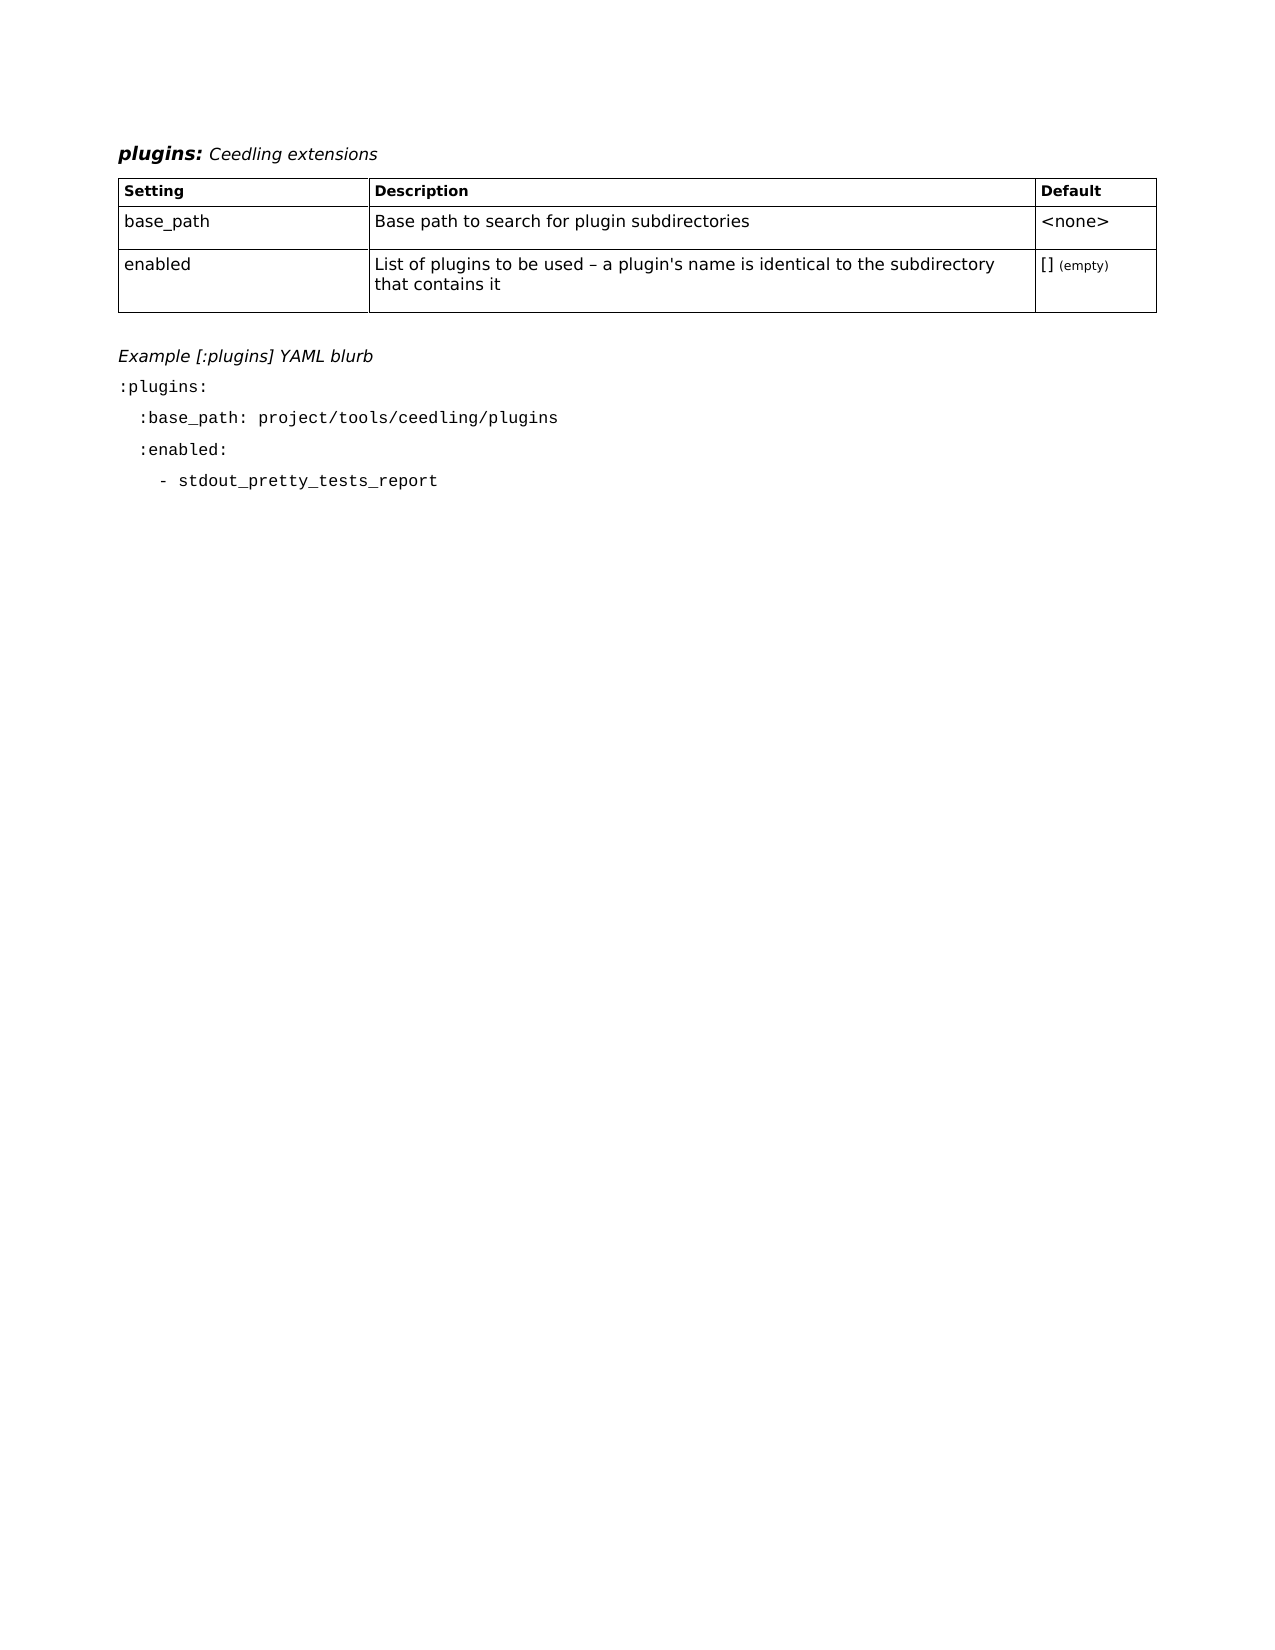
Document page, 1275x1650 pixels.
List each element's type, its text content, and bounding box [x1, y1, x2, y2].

table_cell List of plugins to be used – a plugin's name is identical to the subdirectory that contains it [370, 250, 1035, 312]
text :base_path: project/tools/ceedling/plugins [118, 410, 1157, 429]
table_header Setting [119, 179, 368, 206]
text :enabled: [118, 441, 1157, 460]
text :plugins: [118, 379, 1157, 397]
table_cell <none> [1036, 207, 1156, 249]
table_cell Base path to search for plugin subdirectories [370, 207, 1035, 249]
table_cell base_path [119, 207, 368, 249]
table_header Description [370, 179, 1035, 206]
text - stdout_pretty_tests_report [118, 473, 1157, 492]
table_header Default [1036, 179, 1156, 206]
text Example [:plugins] YAML blurb [118, 347, 1157, 366]
table_cell [] (empty) [1036, 250, 1156, 312]
subtitle plugins: Ceedling extensions [118, 143, 1157, 165]
table_cell enabled [119, 250, 368, 312]
